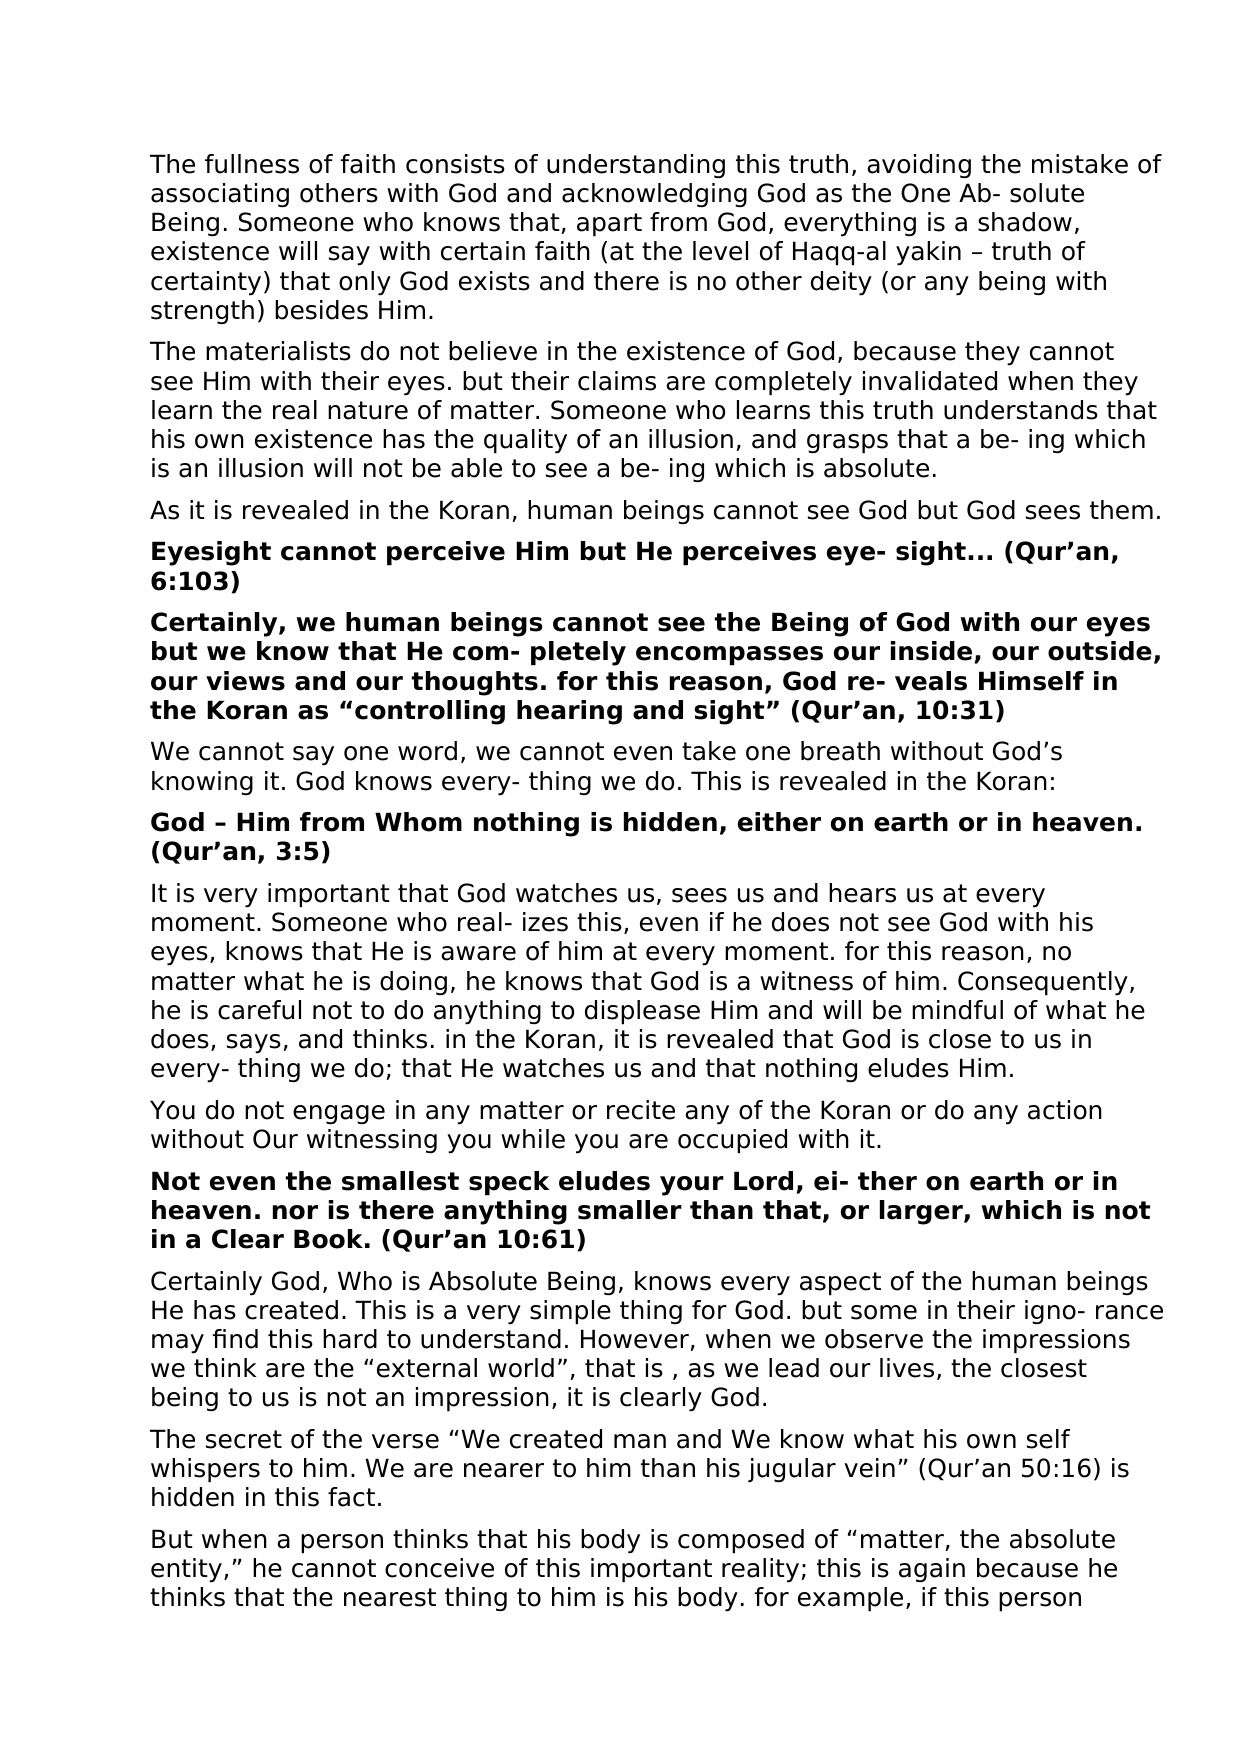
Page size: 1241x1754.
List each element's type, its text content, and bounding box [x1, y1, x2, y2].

text It is very important that God watches us, sees us and hears us at every moment. Someone who real- izes this, even if he does not see God with his eyes, knows that He is aware of him at every moment. for this reason, no matter what he is doing, he knows that God is a witness of him. Consequently, he is careful not to do anything to displease Him and will be mindful of what he does, says, and thinks. in the Koran, it is revealed that God is close to us in every- thing we do; that He watches us and that nothing eludes Him. [150, 879, 1165, 1083]
text Certainly God, Who is Absolute Being, knows every aspect of the human beings He has created. This is a very simple thing for God. but some in their igno- rance may find this hard to understand. However, when we observe the impressions we think are the “external world”, that is , as we lead our lives, the closest being to us is not an impression, it is clearly God. [150, 1267, 1165, 1412]
text The fullness of faith consists of understanding this truth, avoiding the mistake of associating others with God and acknowledging God as the One Ab- solute Being. Someone who knows that, apart from God, everything is a shadow, existence will say with certain faith (at the level of Haqq-al yakin – truth of certainty) that only God exists and there is no other deity (or any being with strength) besides Him. [150, 150, 1165, 325]
text As it is revealed in the Koran, human beings cannot see God but God sees them. [150, 496, 1165, 525]
text We cannot say one word, we cannot even take one breath without God’s knowing it. God knows every- thing we do. This is revealed in the Koran: [150, 737, 1165, 796]
text Certainly, we human beings cannot see the Being of God with our eyes but we know that He com- pletely encompasses our inside, our outside, our views and our thoughts. for this reason, God re- veals Himself in the Koran as “controlling hearing and sight” (Qur’an, 10:31) [150, 608, 1165, 725]
text But when a person thinks that his body is composed of “matter, the absolute entity,” he cannot conceive of this important reality; this is again because he thinks that the nearest thing to him is his body. for example, if this person [150, 1525, 1165, 1612]
text You do not engage in any matter or recite any of the Koran or do any action without Our witnessing you while you are occupied with it. [150, 1096, 1165, 1154]
text God – Him from Whom nothing is hidden, either on earth or in heaven. (Qur’an, 3:5) [150, 808, 1165, 867]
text Eyesight cannot perceive Him but He perceives eye- sight... (Qur’an, 6:103) [150, 537, 1165, 596]
text The materialists do not believe in the existence of God, because they cannot see Him with their eyes. but their claims are completely invalidated when they learn the real nature of matter. Someone who learns this truth understands that his own existence has the quality of an illusion, and grasps that a be- ing which is an illusion will not be able to see a be- ing which is absolute. [150, 337, 1165, 483]
text The secret of the verse “We created man and We know what his own self whispers to him. We are nearer to him than his jugular vein” (Qur’an 50:16) is hidden in this fact. [150, 1425, 1165, 1512]
text Not even the smallest speck eludes your Lord, ei- ther on earth or in heaven. nor is there anything smaller than that, or larger, which is not in a Clear Book. (Qur’an 10:61) [150, 1167, 1165, 1254]
